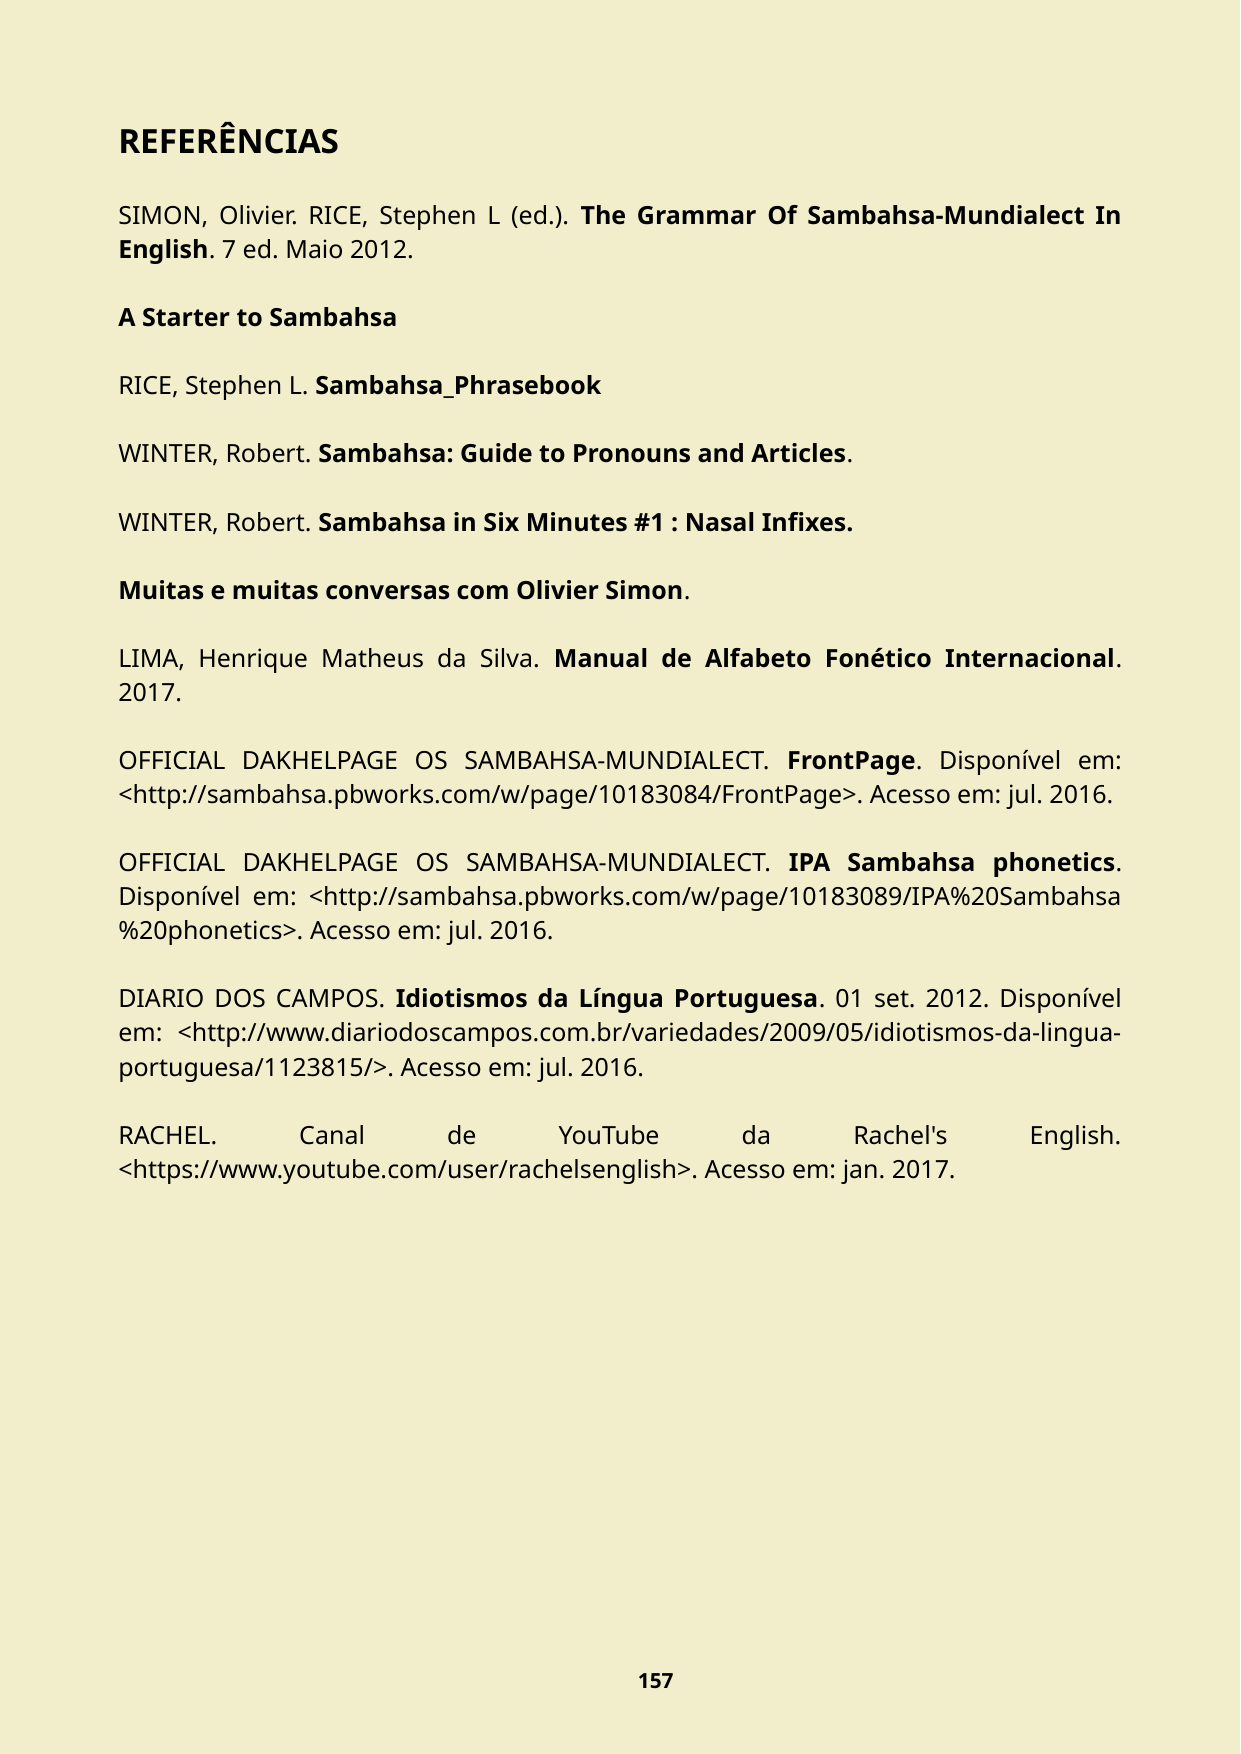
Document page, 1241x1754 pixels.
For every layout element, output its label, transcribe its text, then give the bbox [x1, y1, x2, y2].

text SIMON, Olivier. RICE, Stephen L (ed.). The Grammar Of Sambahsa-Mundialect In English. 7 ed. Maio 2012. [118, 198, 1122, 266]
text RICE, Stephen L. Sambahsa_Phrasebook [118, 368, 1122, 402]
text Muitas e muitas conversas com Olivier Simon. [118, 572, 1122, 606]
text LIMA, Henrique Matheus da Silva. Manual de Alfabeto Fonético Internacional. 2017. [118, 640, 1122, 708]
text WINTER, Robert. Sambahsa: Guide to Pronouns and Articles. [118, 436, 1122, 470]
text A Starter to Sambahsa [118, 300, 1122, 334]
text DIARIO DOS CAMPOS. Idiotismos da Língua Portuguesa. 01 set. 2012. Disponível em: <http://www.diariodoscampos.com.br/variedades/2009/05/idiotismos-da-lingua-portuguesa/1123815/>. Acesso em: jul. 2016. [118, 981, 1122, 1083]
text WINTER, Robert. Sambahsa in Six Minutes #1 : Nasal Infixes. [118, 504, 1122, 538]
subtitle REFERÊNCIAS [118, 118, 1122, 163]
text OFFICIAL DAKHELPAGE OS SAMBAHSA-MUNDIALECT. FrontPage. Disponível em: <http://sambahsa.pbworks.com/w/page/10183084/FrontPage>. Acesso em: jul. 2016. [118, 743, 1122, 811]
text OFFICIAL DAKHELPAGE OS SAMBAHSA-MUNDIALECT. IPA Sambahsa phonetics. Disponível em: <http://sambahsa.pbworks.com/w/page/10183089/IPA%20Sambahsa%20phonetics>. Acesso em: jul. 2016. [118, 845, 1122, 947]
text RACHEL. Canal de YouTube da Rachel's English. <https://www.youtube.com/user/rachelsenglish>. Acesso em: jan. 2017. [118, 1117, 1122, 1185]
